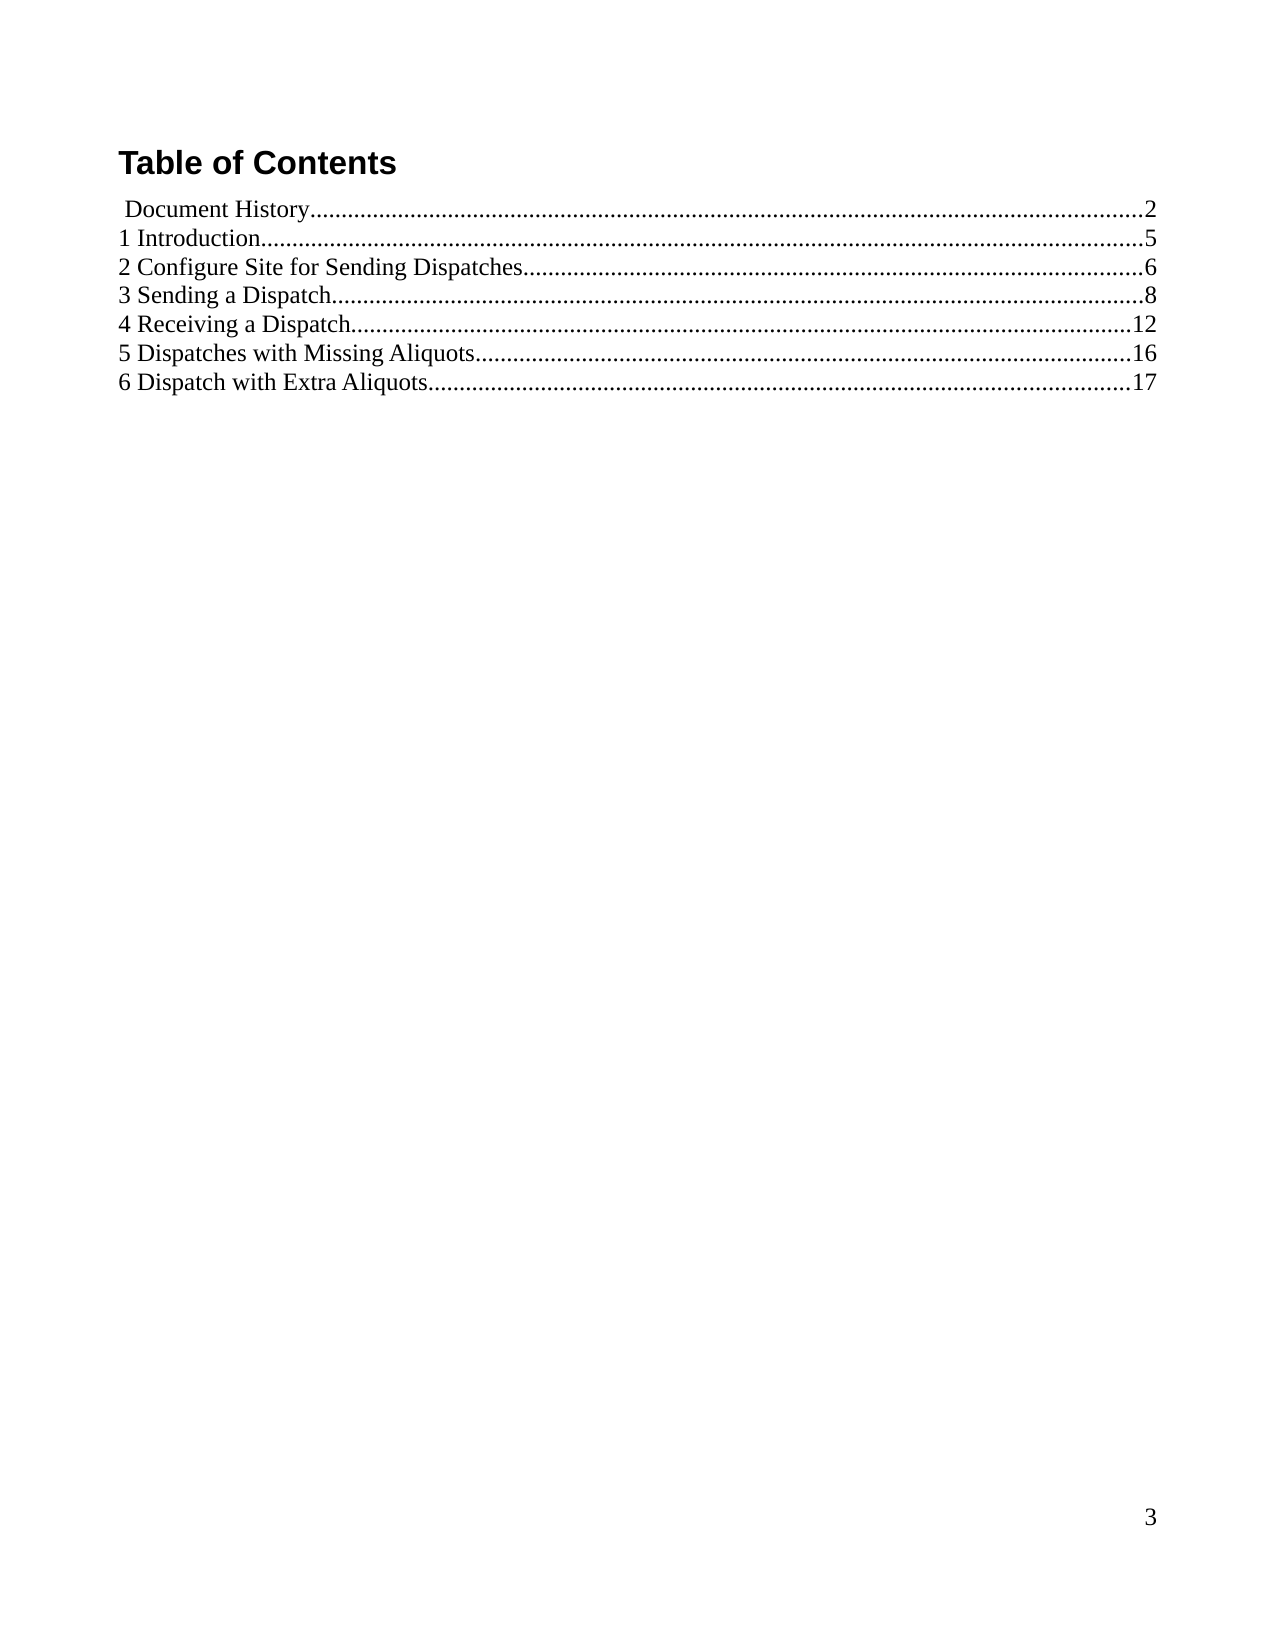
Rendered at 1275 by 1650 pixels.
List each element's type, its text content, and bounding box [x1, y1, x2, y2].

text 3 Sending a Dispatch 8 [118, 280, 1157, 309]
text Document History 2 [118, 194, 1157, 223]
text 5 Dispatches with Missing Aliquots 16 [118, 338, 1157, 367]
text 6 Dispatch with Extra Aliquots 17 [118, 367, 1157, 395]
text 4 Receiving a Dispatch 12 [118, 309, 1157, 338]
text 2 Configure Site for Sending Dispatches 6 [118, 252, 1157, 280]
subtitle Table of Contents [118, 143, 1157, 182]
text 1 Introduction 5 [118, 223, 1157, 252]
